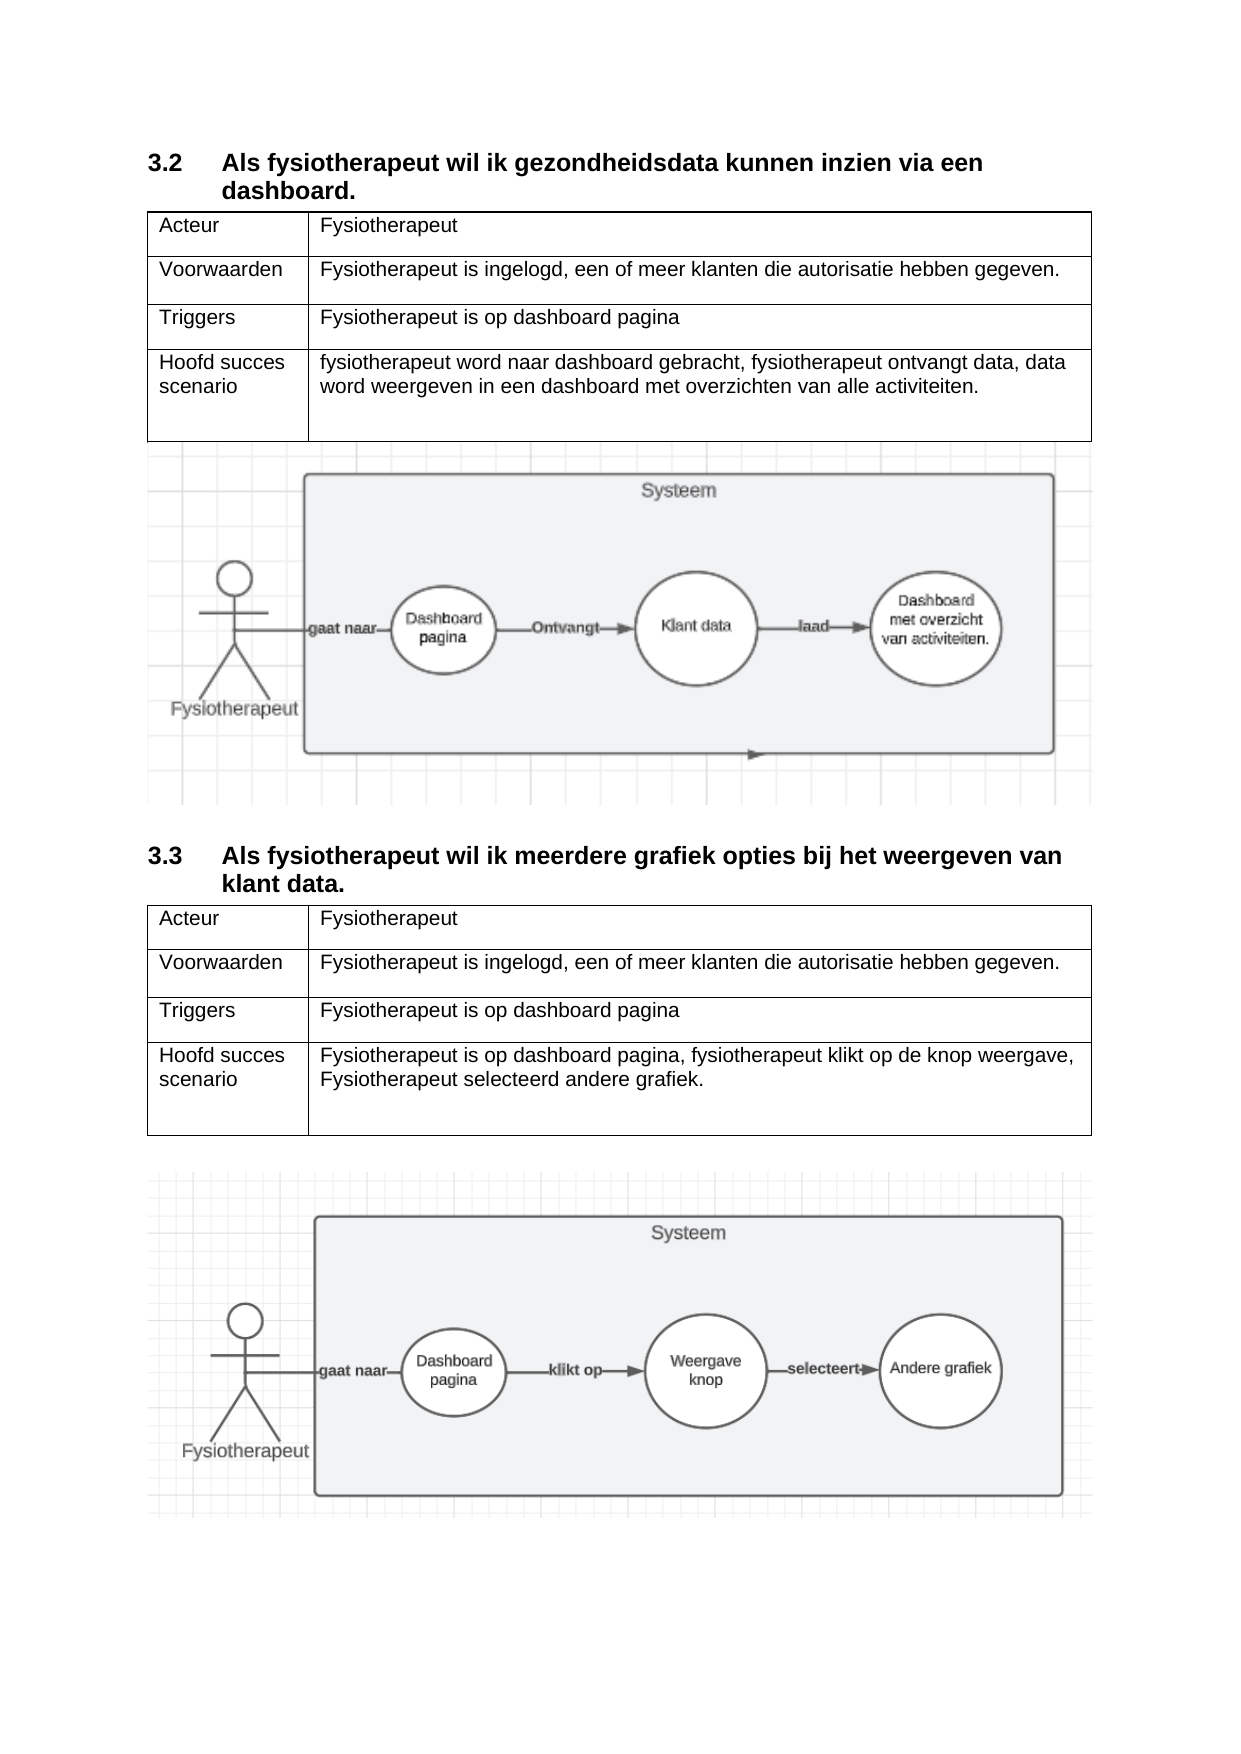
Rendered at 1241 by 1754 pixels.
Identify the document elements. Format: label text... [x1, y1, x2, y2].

table_header Acteur [148, 213, 308, 256]
table_header Fysiotherapeut [309, 213, 1091, 256]
table_cell Fysiotherapeut is op dashboard pagina [309, 998, 1091, 1042]
table_cell Hoofd succes scenario [148, 350, 308, 441]
table_cell Voorwaarden [148, 950, 308, 997]
table_header Acteur [148, 906, 308, 949]
table_header Fysiotherapeut [309, 906, 1091, 949]
table_cell Fysiotherapeut is ingelogd, een of meer klanten die autorisatie hebben gegeven. [309, 257, 1091, 304]
table_cell Hoofd succes scenario [148, 1043, 308, 1134]
table_cell Triggers [148, 998, 308, 1042]
subtitle Als fysiotherapeut wil ik meerdere grafiek opties bij het weergeven van klant data. [148, 841, 1093, 898]
table_cell Fysiotherapeut is op dashboard pagina [309, 305, 1091, 349]
subtitle Als fysiotherapeut wil ik gezondheidsdata kunnen inzien via een dashboard. [148, 148, 1093, 205]
table_cell Voorwaarden [148, 257, 308, 304]
table_cell Fysiotherapeut is op dashboard pagina, fysiotherapeut klikt op de knop weergave, Fysiotherapeut selecteerd andere grafiek. [309, 1043, 1091, 1134]
table_cell Triggers [148, 305, 308, 349]
table_cell fysiotherapeut word naar dashboard gebracht, fysiotherapeut ontvangt data, data word weergeven in een dashboard met overzichten van alle activiteiten. [309, 350, 1091, 441]
table_cell Fysiotherapeut is ingelogd, een of meer klanten die autorisatie hebben gegeven. [309, 950, 1091, 997]
